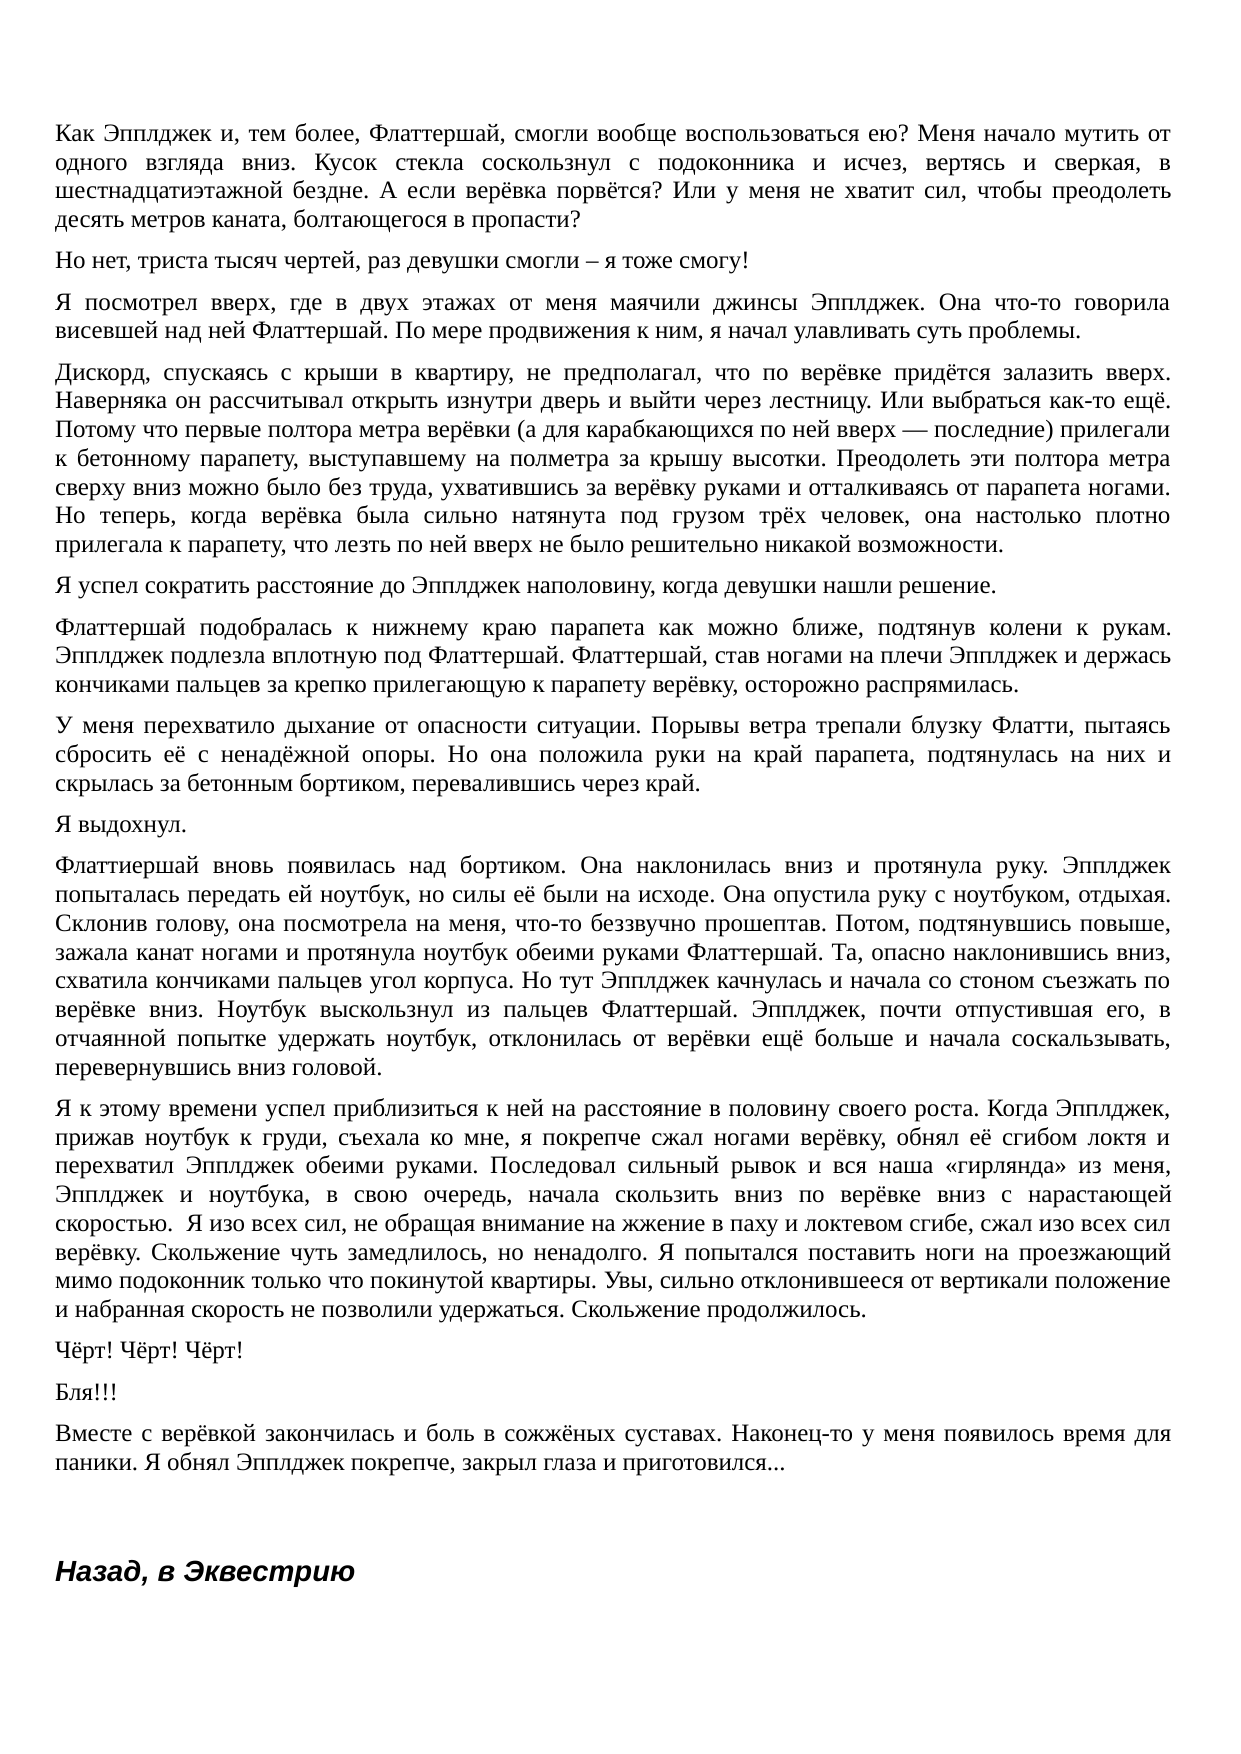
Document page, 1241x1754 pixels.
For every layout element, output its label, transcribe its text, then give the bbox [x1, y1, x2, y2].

text Флаттиершай вновь появилась над бортиком. Она наклонилась вниз и протянула руку. Эпплджек попыталась передать ей ноутбук, но силы её были на исходе. Она опустила руку с ноутбуком, отдыхая. Склонив голову, она посмотрела на меня, что-то беззвучно прошептав. Потом, подтянувшись повыше, зажала канат ногами и протянула ноутбук обеими руками Флаттершай. Та, опасно наклонившись вниз, схватила кончиками пальцев угол корпуса. Но тут Эпплджек качнулась и начала со стоном съезжать по верёвке вниз. Ноутбук выскользнул из пальцев Флаттершай. Эпплджек, почти отпустившая его, в отчаянной попытке удержать ноутбук, отклонилась от верёвки ещё больше и начала соскальзывать, перевернувшись вниз головой. [55, 851, 1172, 1081]
text Я выдохнул. [55, 809, 1172, 838]
text Как Эпплджек и, тем более, Флаттершай, смогли вообще воспользоваться ею? Меня начало мутить от одного взгляда вниз. Кусок стекла соскользнул с подоконника и исчез, вертясь и сверкая, в шестнадцатиэтажной бездне. А если верёвка порвётся? Или у меня не хватит сил, чтобы преодолеть десять метров каната, болтающегося в пропасти? [55, 118, 1172, 233]
text Я посмотрел вверх, где в двух этажах от меня маячили джинсы Эпплджек. Она что-то говорила висевшей над ней Флаттершай. По мере продвижения к ним, я начал улавливать суть проблемы. [55, 287, 1172, 344]
text Чёрт! Чёрт! Чёрт! [55, 1336, 1172, 1364]
text Вместе с верёвкой закончилась и боль в сожжёных суставах. Наконец-то у меня появилось время для паники. Я обнял Эпплджек покрепче, закрыл глаза и приготовился... [55, 1418, 1172, 1476]
text У меня перехватило дыхание от опасности ситуации. Порывы ветра трепали блузку Флатти, пытаясь сбросить её с ненадёжной опоры. Но она положила руки на край парапета, подтянулась на них и скрылась за бетонным бортиком, перевалившись через край. [55, 711, 1172, 797]
text Флаттершай подобралась к нижнему краю парапета как можно ближе, подтянув колени к рукам. Эпплджек подлезла вплотную под Флаттершай. Флаттершай, став ногами на плечи Эпплджек и держась кончиками пальцев за крепко прилегающую к парапету верёвку, осторожно распрямилась. [55, 612, 1172, 698]
text Я к этому времени успел приблизиться к ней на расстояние в половину своего роста. Когда Эпплджек, прижав ноутбук к груди, съехала ко мне, я покрепче сжал ногами верёвку, обнял её сгибом локтя и перехватил Эпплджек обеими руками. Последовал сильный рывок и вся наша «гирлянда» из меня, Эпплджек и ноутбука, в свою очередь, начала скользить вниз по верёвке вниз с нарастающей скоростью. Я изо всех сил, не обращая внимание на жжение в паху и локтевом сгибе, сжал изо всех сил верёвку. Скольжение чуть замедлилось, но ненадолго. Я попытался поставить ноги на проезжающий мимо подоконник только что покинутой квартиры. Увы, сильно отклонившееся от вертикали положение и набранная скорость не позволили удержаться. Скольжение продолжилось. [55, 1093, 1172, 1323]
text Дискорд, спускаясь с крыши в квартиру, не предполагал, что по верёвке придётся залазить вверх. Наверняка он рассчитывал открыть изнутри дверь и выйти через лестницу. Или выбраться как-то ещё. Потому что первые полтора метра верёвки (а для карабкающихся по ней вверх — последние) прилегали к бетонному парапету, выступавшему на полметра за крышу высотки. Преодолеть эти полтора метра сверху вниз можно было без труда, ухватившись за верёвку руками и отталкиваясь от парапета ногами. Но теперь, когда верёвка была сильно натянута под грузом трёх человек, она настолько плотно прилегала к парапету, что лезть по ней вверх не было решительно никакой возможности. [55, 357, 1172, 558]
text Я успел сократить расстояние до Эпплджек наполовину, когда девушки нашли решение. [55, 571, 1172, 599]
text Бля!!! [55, 1377, 1172, 1406]
text Но нет, триста тысяч чертей, раз девушки смогли – я тоже смогу! [55, 246, 1172, 274]
subtitle Назад, в Эквестрию [55, 1554, 1172, 1588]
